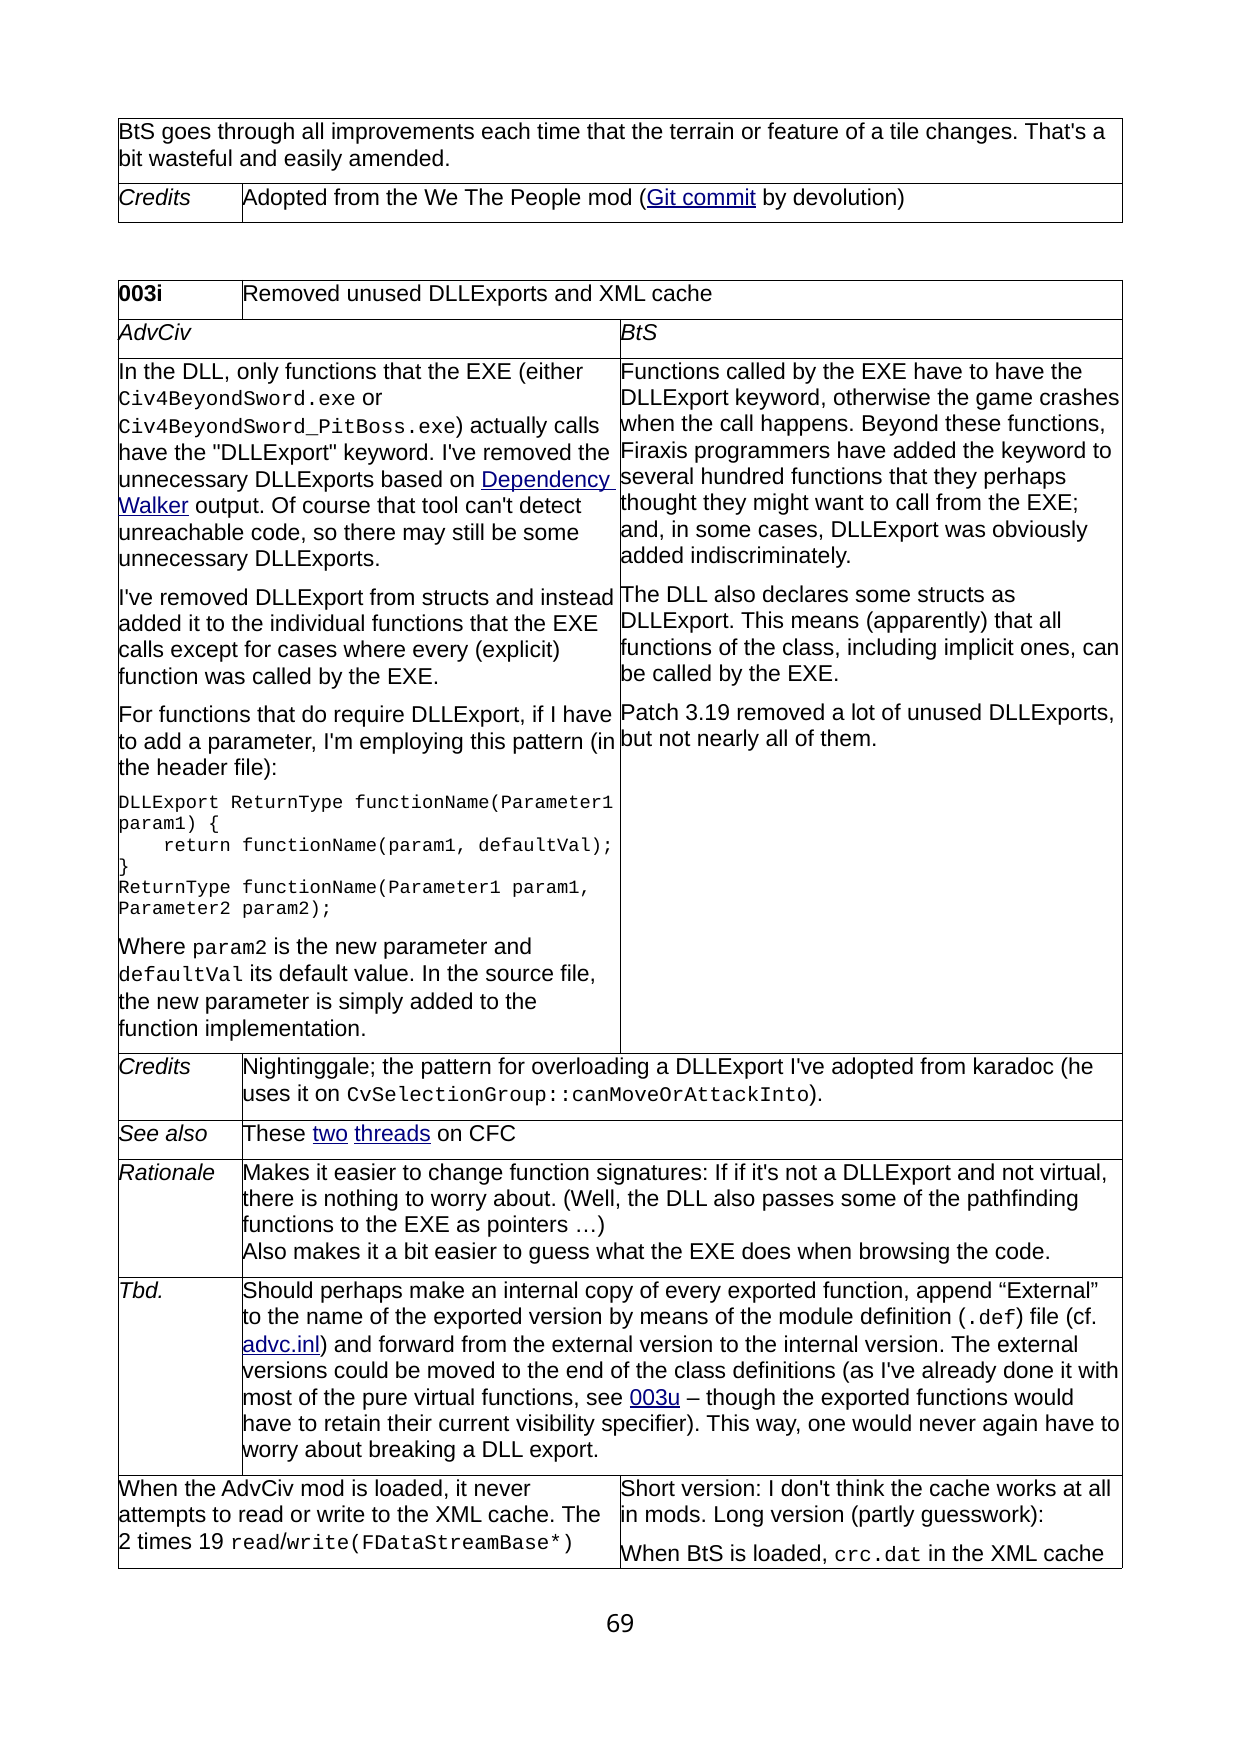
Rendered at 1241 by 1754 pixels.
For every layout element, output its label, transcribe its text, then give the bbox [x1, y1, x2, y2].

table_cell AdvCiv [119, 320, 620, 357]
table_cell Nightinggale; the pattern for overloading a DLLExport I've adopted from karadoc (he uses it on CvSelectionGroup::canMoveOrAttackInto). [243, 1054, 1122, 1120]
table_cell In the DLL, only functions that the EXE (either Civ4BeyondSword.exe or Civ4BeyondSword_PitBoss.exe) actually calls have the "DLLExport" keyword. I've removed the unnecessary DLLExports based on Dependency Walker output. Of course that tool can't detect unreachable code, so there may still be some unnecessary DLLExports. I've removed DLLExport from structs and instead added it to the individual functions that the EXE calls except for cases where every (explicit) function was called by the EXE. For functions that do require DLLExport, if I have to add a parameter, I'm employing this pattern (in the header file): [119, 359, 620, 793]
table_cell Credits [119, 184, 242, 222]
table_cell Short version: I don't think the cache works at all in mods. Long version (partly guesswork): When BtS is loaded, crc.dat in the XML cache [621, 1476, 1122, 1568]
table_cell Functions called by the EXE have to have the DLLExport keyword, otherwise the game crashes when the call happens. Beyond these functions, Firaxis programmers have added the keyword to several hundred functions that they perhaps thought they might want to call from the EXE; and, in some cases, DLLExport was obviously added indiscriminately. The DLL also declares some structs as DLLExport. This means (apparently) that all functions of the class, including implicit ones, can be called by the EXE. Patch 3.19 removed a lot of unused DLLExports, but not nearly all of them. [621, 359, 1122, 793]
table_cell [621, 793, 1122, 1053]
table_cell Adopted from the We The People mod (Git commit by devolution) [243, 184, 1122, 222]
table_cell When the AdvCiv mod is loaded, it never attempts to read or write to the XML cache. The 2 times 19 read/write(FDataStreamBase*) [119, 1476, 620, 1568]
table_cell Rationale [119, 1160, 242, 1277]
table_header Removed unused DLLExports and XML cache [243, 281, 1122, 319]
table_cell BtS [621, 320, 1122, 357]
table_cell Tbd. [119, 1278, 242, 1475]
table_cell Should perhaps make an internal copy of every exported function, append “External” to the name of the exported version by means of the module definition (.def) file (cf. advc.inl) and forward from the external version to the internal version. The external versions could be moved to the end of the class definitions (as I've already done it with most of the pure virtual functions, see 003u – though the exported functions would have to retain their current visibility specifier). This way, one would never again have to worry about breaking a DLL export. [243, 1278, 1122, 1475]
table_cell DLLExport ReturnType functionName(Parameter1 param1) { return functionName(param1, defaultVal); } ReturnType functionName(Parameter1 param1, Parameter2 param2); Where param2 is the new parameter and defaultVal its default value. In the source file, the new parameter is simply added to the function implementation. [119, 793, 620, 1053]
table_cell See also [119, 1121, 242, 1159]
table_cell These two threads on CFC [243, 1121, 1122, 1159]
table_cell Credits [119, 1054, 242, 1120]
table_header 003i [119, 281, 242, 319]
table_cell Makes it easier to change function signatures: If if it's not a DLLExport and not virtual, there is nothing to worry about. (Well, the DLL also passes some of the pathfinding functions to the EXE as pointers …) Also makes it a bit easier to guess what the EXE does when browsing the code. [243, 1160, 1122, 1277]
table_cell BtS goes through all improvements each time that the terrain or feature of a tile changes. That's a bit wasteful and easily amended. [119, 119, 1122, 183]
